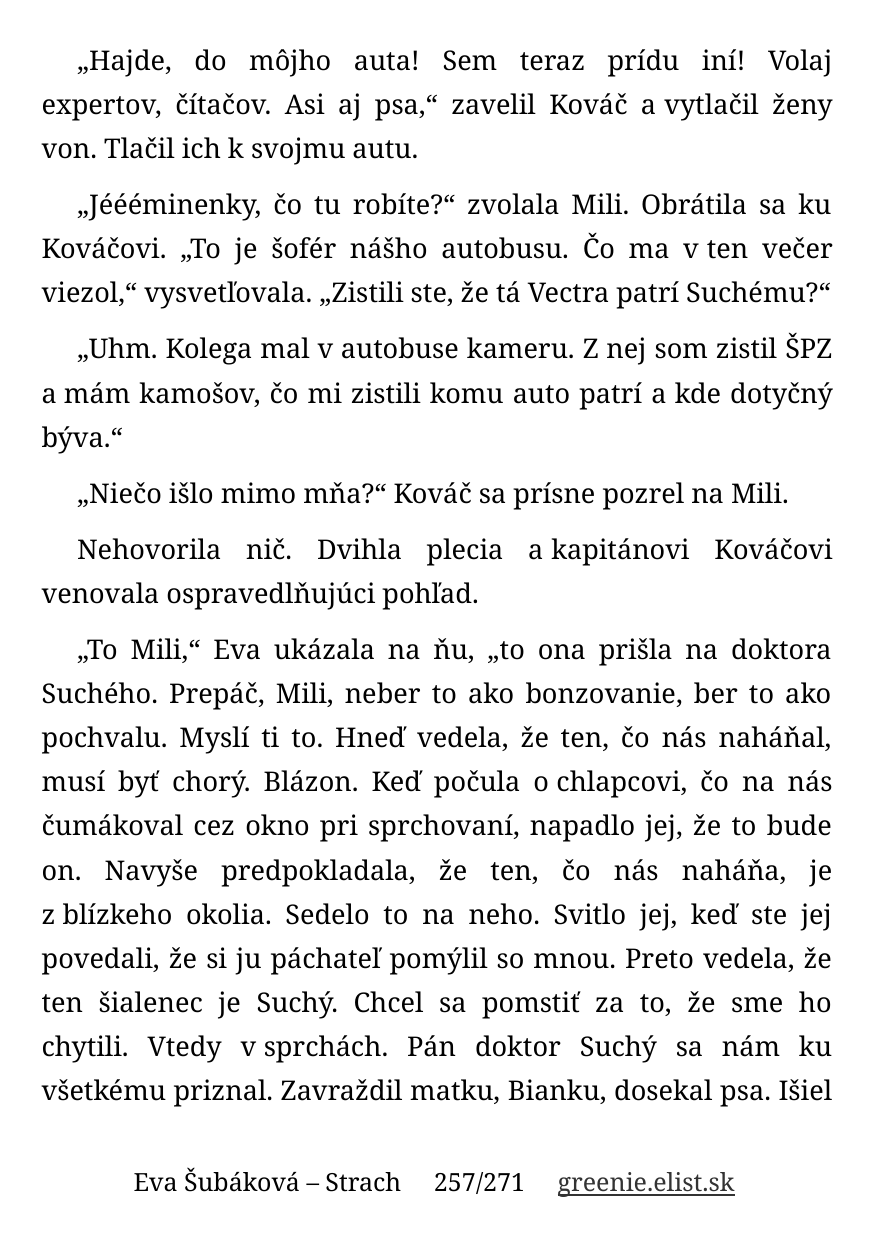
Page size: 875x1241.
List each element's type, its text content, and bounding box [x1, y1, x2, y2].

text „Uhm. Kolega mal v autobuse kameru. Z nej som zistil ŠPZ a mám kamošov, čo mi zistili komu auto patrí a kde dotyčný býva.“ [41, 330, 833, 455]
text „Jéééminenky, čo tu robíte?“ zvolala Mili. Obrátila sa ku Kováčovi. „To je šofér nášho autobusu. Čo ma v ten večer viezol,“ vysvetľovala. „Zistili ste, že tá Vectra patrí Suchému?“ [41, 186, 833, 311]
text „Hajde, do môjho auta! Sem teraz prídu iní! Volaj expertov, čítačov. Asi aj psa,“ zavelil Kováč a vytlačil ženy von. Tlačil ich k svojmu autu. [41, 41, 833, 167]
text „Niečo išlo mimo mňa?“ Kováč sa prísne pozrel na Mili. [41, 474, 833, 511]
text „To Mili,“ Eva ukázala na ňu, „to ona prišla na doktora Suchého. Prepáč, Mili, neber to ako bonzovanie, ber to ako pochvalu. Myslí ti to. Hneď vedela, že ten, čo nás naháňal, musí byť chorý. Blázon. Keď počula o chlapcovi, čo na nás čumákoval cez okno pri sprchovaní, napadlo jej, že to bude on. Navyše predpokladala, že ten, čo nás naháňa, je z blízkeho okolia. Sedelo to na neho. Svitlo jej, keď ste jej povedali, že si ju páchateľ pomýlil so mnou. Preto vedela, že ten šialenec je Suchý. Chcel sa pomstiť za to, že sme ho chytili. Vtedy v sprchách. Pán doktor Suchý sa nám ku všetkému priznal. Zavraždil matku, Bianku, dosekal psa. Išiel [41, 630, 833, 1109]
text Nehovorila nič. Dvihla plecia a kapitánovi Kováčovi venovala ospravedlňujúci pohľad. [41, 530, 833, 611]
